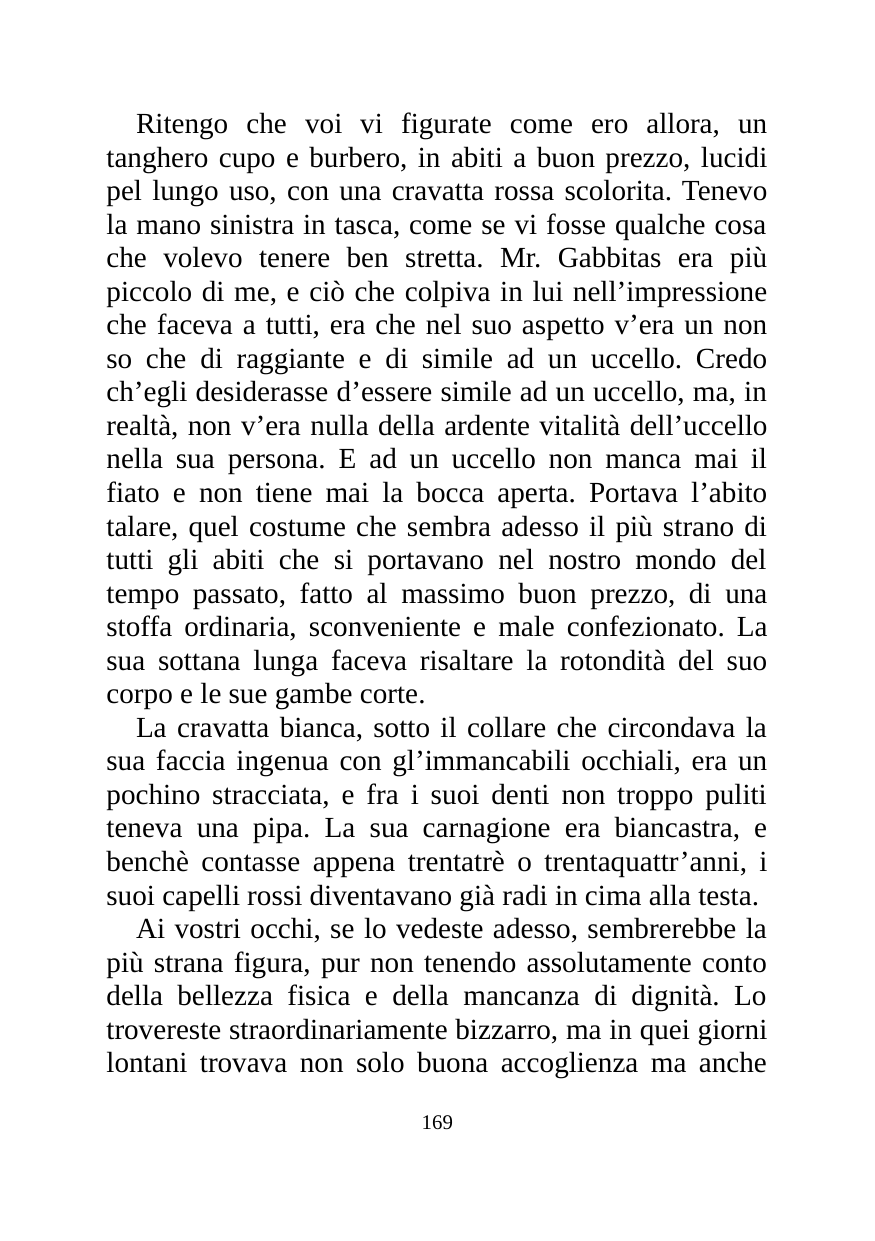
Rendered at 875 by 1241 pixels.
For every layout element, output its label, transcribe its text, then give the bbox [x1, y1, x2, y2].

text La cravatta bianca, sotto il collare che circondava la sua faccia ingenua con gl’immancabili occhiali, era un pochino stracciata, e fra i suoi denti non troppo puliti teneva una pipa. La sua carnagione era biancastra, e benchè contasse appena trentatrè o trentaquattr’anni, i suoi capelli rossi diventavano già radi in cima alla testa. [106, 710, 768, 911]
text Ai vostri occhi, se lo vedeste adesso, sembrerebbe la più strana figura, pur non tenendo assolutamente conto della bellezza fisica e della mancanza di dignità. Lo trovereste straordinariamente bizzarro, ma in quei giorni lontani trovava non solo buona accoglienza ma anche [106, 911, 768, 1079]
text Ritengo che voi vi figurate come ero allora, un tanghero cupo e burbero, in abiti a buon prezzo, lucidi pel lungo uso, con una cravatta rossa scolorita. Tenevo la mano sinistra in tasca, come se vi fosse qualche cosa che volevo tenere ben stretta. Mr. Gabbitas era più piccolo di me, e ciò che colpiva in lui nell’impressione che faceva a tutti, era che nel suo aspetto v’era un non so che di raggiante e di simile ad un uccello. Credo ch’egli desiderasse d’essere simile ad un uccello, ma, in realtà, non v’era nulla della ardente vitalità dell’uccello nella sua persona. E ad un uccello non manca mai il fiato e non tiene mai la bocca aperta. Portava l’abito talare, quel costume che sembra adesso il più strano di tutti gli abiti che si portavano nel nostro mondo del tempo passato, fatto al massimo buon prezzo, di una stoffa ordinaria, sconveniente e male confezionato. La sua sottana lunga faceva risaltare la rotondità del suo corpo e le sue gambe corte. [106, 106, 768, 710]
